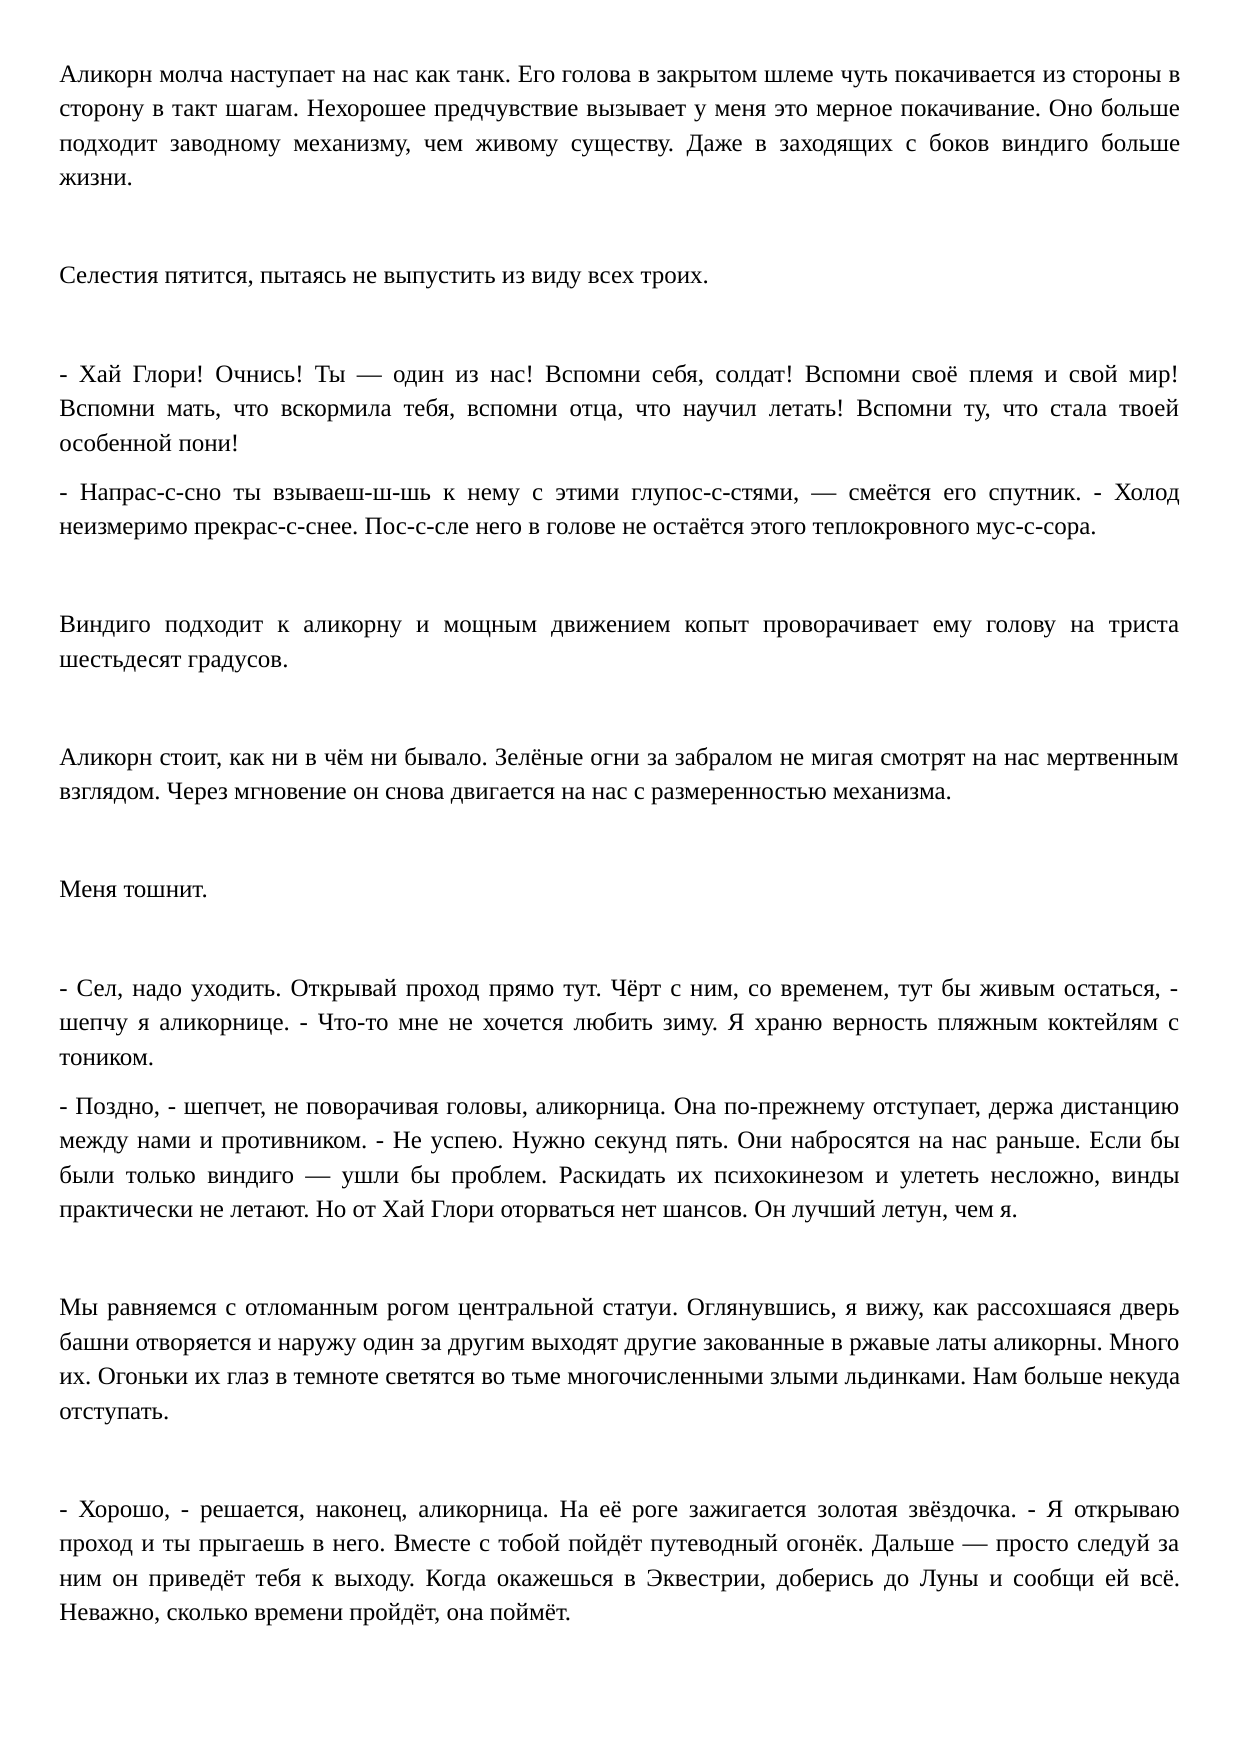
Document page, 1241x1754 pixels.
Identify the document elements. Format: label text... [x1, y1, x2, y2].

text - Поздно, - шепчет, не поворачивая головы, аликорница. Она по-прежнему отступает, держа дистанцию между нами и противником. - Не успею. Нужно секунд пять. Они набросятся на нас раньше. Если бы были только виндиго — ушли бы проблем. Раскидать их психокинезом и улететь несложно, винды практически не летают. Но от Хай Глори оторваться нет шансов. Он лучший летун, чем я. [59, 1091, 1181, 1223]
text Меня тошнит. [59, 874, 1181, 903]
text - Сел, надо уходить. Открывай проход прямо тут. Чёрт с ним, со временем, тут бы живым остаться, - шепчу я аликорнице. - Что-то мне не хочется любить зиму. Я храню верность пляжным коктейлям с тоником. [59, 973, 1181, 1070]
text - Хай Глори! Очнись! Ты — один из нас! Вспомни себя, солдат! Вспомни своё племя и свой мир! Вспомни мать, что вскормила тебя, вспомни отца, что научил летать! Вспомни ту, что стала твоей особенной пони! [59, 359, 1181, 456]
text Мы равняемся с отломанным рогом центральной статуи. Оглянувшись, я вижу, как рассохшаяся дверь башни отворяется и наружу один за другим выходят другие закованные в ржавые латы аликорны. Много их. Огоньки их глаз в темноте светятся во тьме многочисленными злыми льдинками. Нам больше некуда отступать. [59, 1292, 1181, 1424]
text Виндиго подходит к аликорну и мощным движением копыт проворачивает ему голову на триста шестьдесят градусов. [59, 609, 1181, 673]
text Селестия пятится, пытаясь не выпустить из виду всех троих. [59, 261, 1181, 289]
text - Напрас-с-сно ты взываеш-ш-шь к нему с этими глупос-с-стями, — смеётся его спутник. - Холод неизмеримо прекрас-с-снее. Пос-с-сле него в голове не остаётся этого теплокровного мус-с-сора. [59, 477, 1181, 540]
text - Хорошо, - решается, наконец, аликорница. На её роге зажигается золотая звёздочка. - Я открываю проход и ты прыгаешь в него. Вместе с тобой пойдёт путеводный огонёк. Дальше — просто следуй за ним он приведёт тебя к выходу. Когда окажешься в Эквестрии, доберись до Луны и сообщи ей всё. Неважно, сколько времени пройдёт, она поймёт. [59, 1494, 1181, 1626]
text Аликорн молча наступает на нас как танк. Его голова в закрытом шлеме чуть покачивается из стороны в сторону в такт шагам. Нехорошее предчувствие вызывает у меня это мерное покачивание. Оно больше подходит заводному механизму, чем живому существу. Даже в заходящих с боков виндиго больше жизни. [59, 59, 1181, 191]
text Аликорн стоит, как ни в чём ни бывало. Зелёные огни за забралом не мигая смотрят на нас мертвенным взглядом. Через мгновение он снова двигается на нас с размеренностью механизма. [59, 742, 1181, 805]
